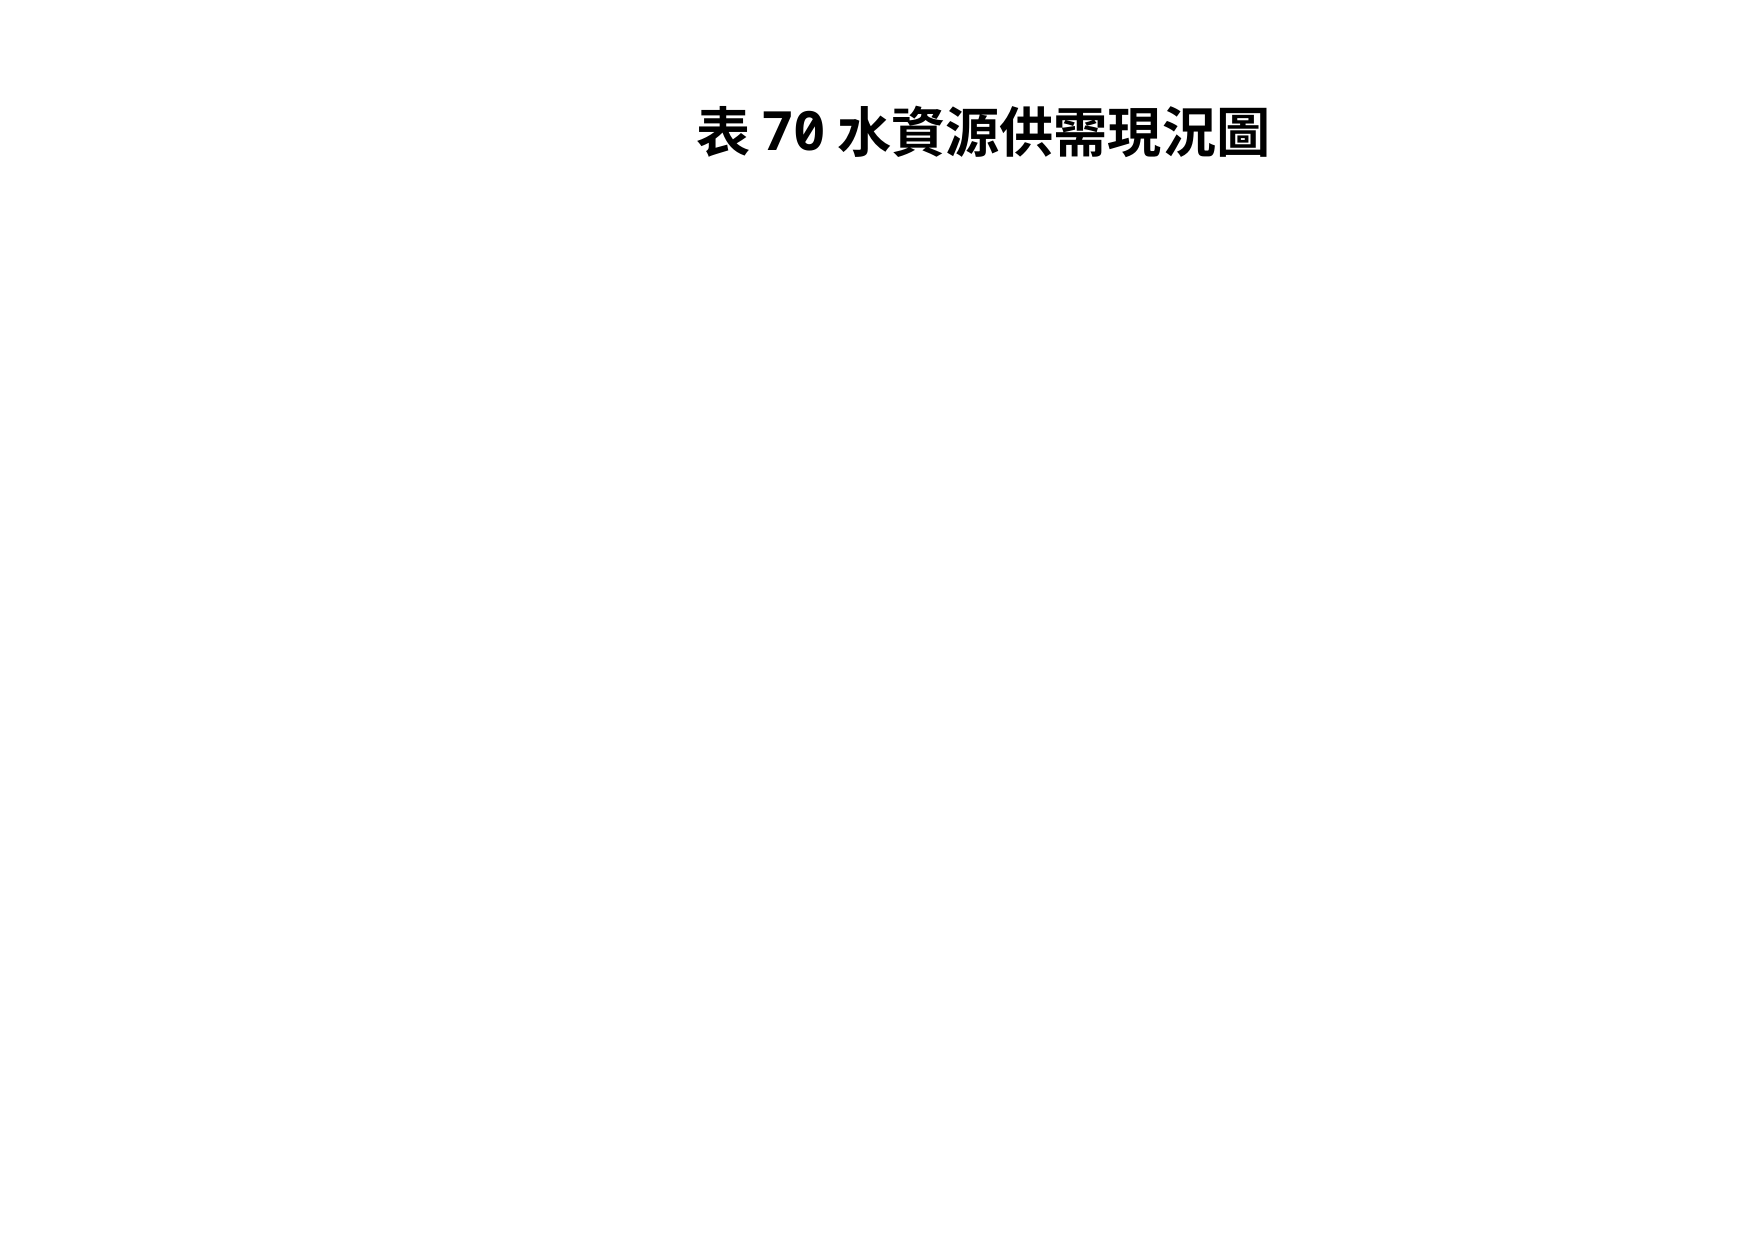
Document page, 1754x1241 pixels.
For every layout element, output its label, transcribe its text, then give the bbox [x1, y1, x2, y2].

subtitle 表70水資源供需現況圖 [118, 56, 1636, 181]
